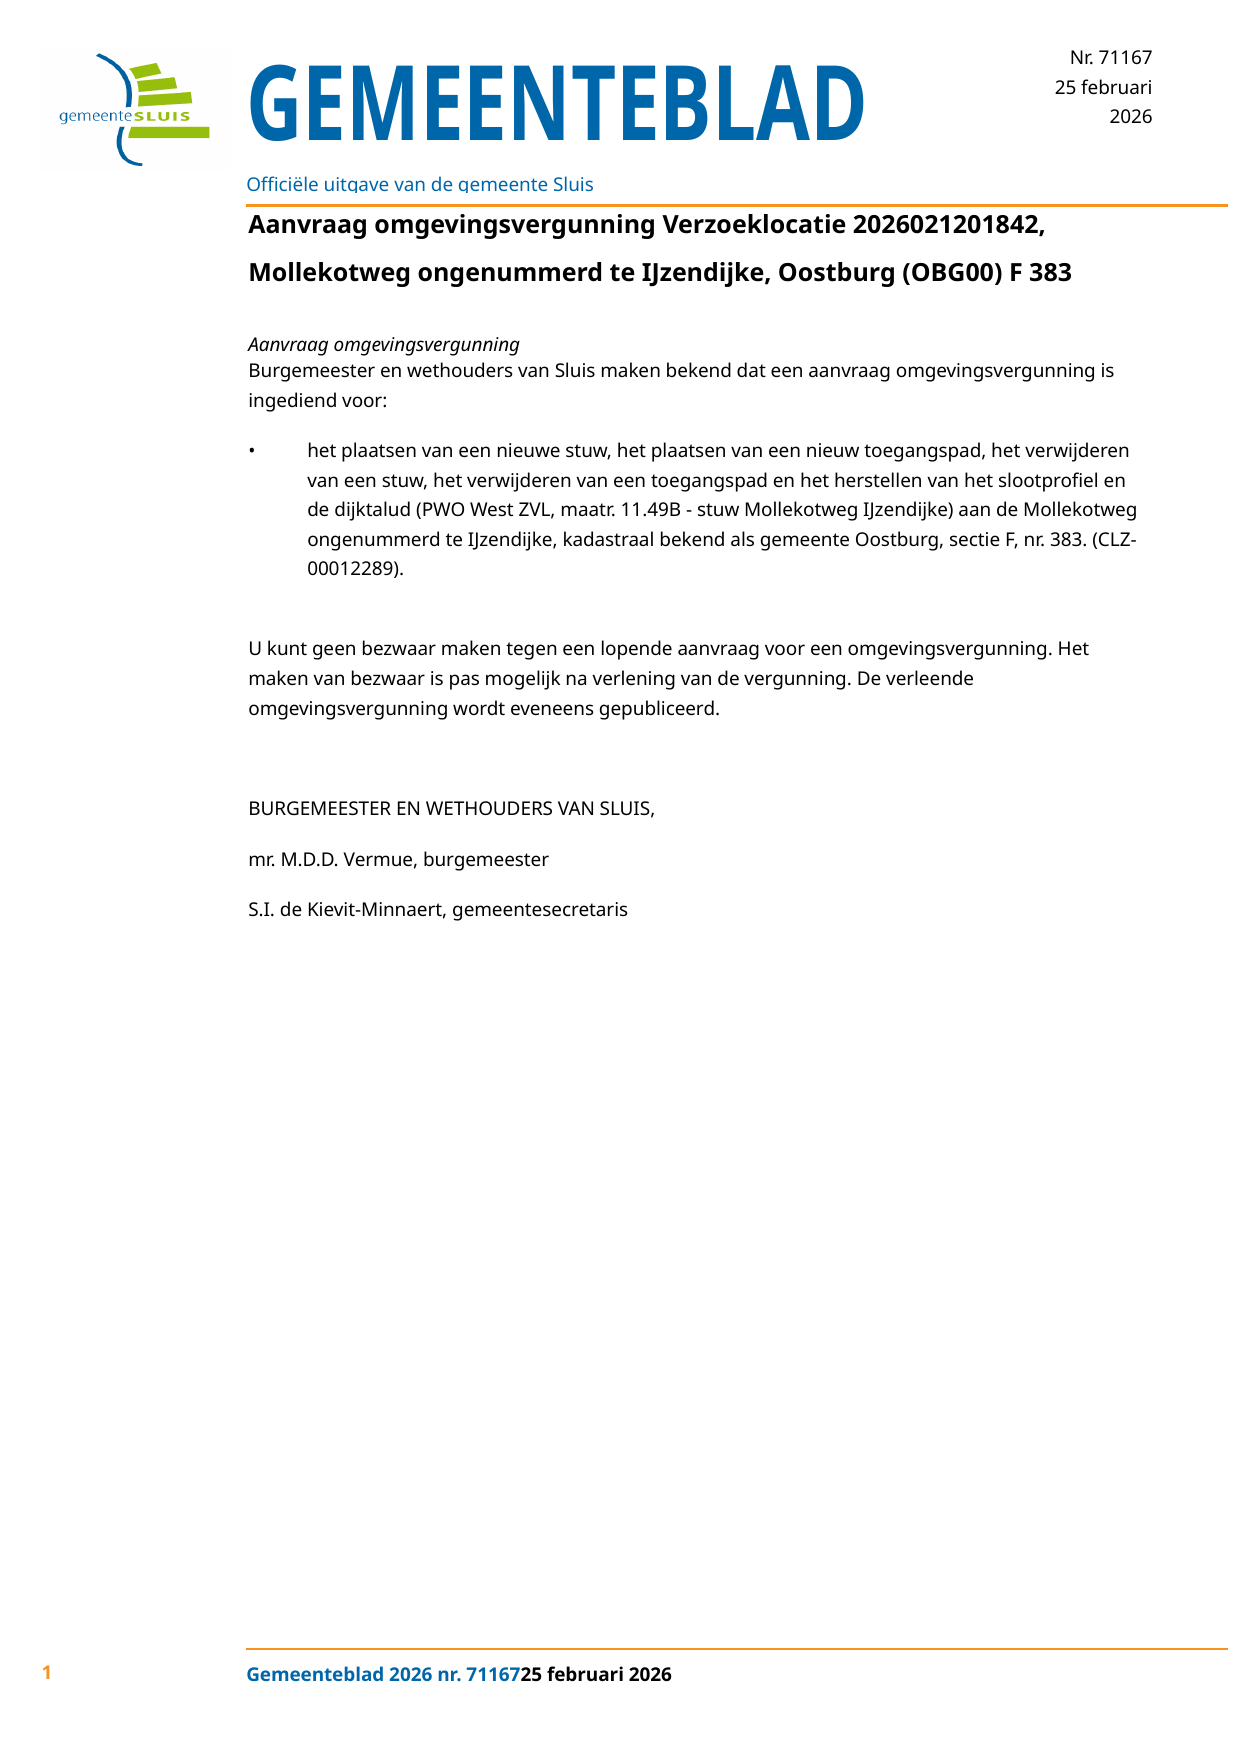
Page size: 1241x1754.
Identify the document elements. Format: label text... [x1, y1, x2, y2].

text Burgemeester en wethouders van Sluis maken bekend dat een aanvraag omgevingsvergunning is ingediend voor: [248, 357, 1152, 412]
picture [41, 47, 231, 172]
text U kunt geen bezwaar maken tegen een lopende aanvraag voor een omgevingsvergunning. Het maken van bezwaar is pas mogelijk na verlening van de vergunning. De verleende omgevingsvergunning wordt eveneens gepubliceerd. [248, 636, 1152, 720]
text BURGEMEESTER EN WETHOUDERS VAN SLUIS, [248, 796, 1152, 821]
text Aanvraag omgevingsvergunning Verzoeklocatie 2026021201842, Mollekotweg ongenummerd te IJzendijke, Oostburg (OBG00) F 383 [248, 207, 1152, 288]
text S.I. de Kievit-Minnaert, gemeentesecretaris [248, 896, 1152, 922]
text Aanvraag omgevingsvergunning [248, 331, 1152, 357]
list het plaatsen van een nieuwe stuw, het plaatsen van een nieuw toegangspad, het verwijderen van een stuw, het verwijderen van een toegangspad en het herstellen van het slootprofiel en de dijktalud (PWO West ZVL, maatr. 11.49B - stuw Mollekotweg IJzendijke) aan de Mollekotweg ongenummerd te IJzendijke, kadastraal bekend als gemeente Oostburg, sectie F, nr. 383. (CLZ-00012289). [248, 437, 1152, 581]
text mr. M.D.D. Vermue, burgemeester [248, 846, 1152, 872]
